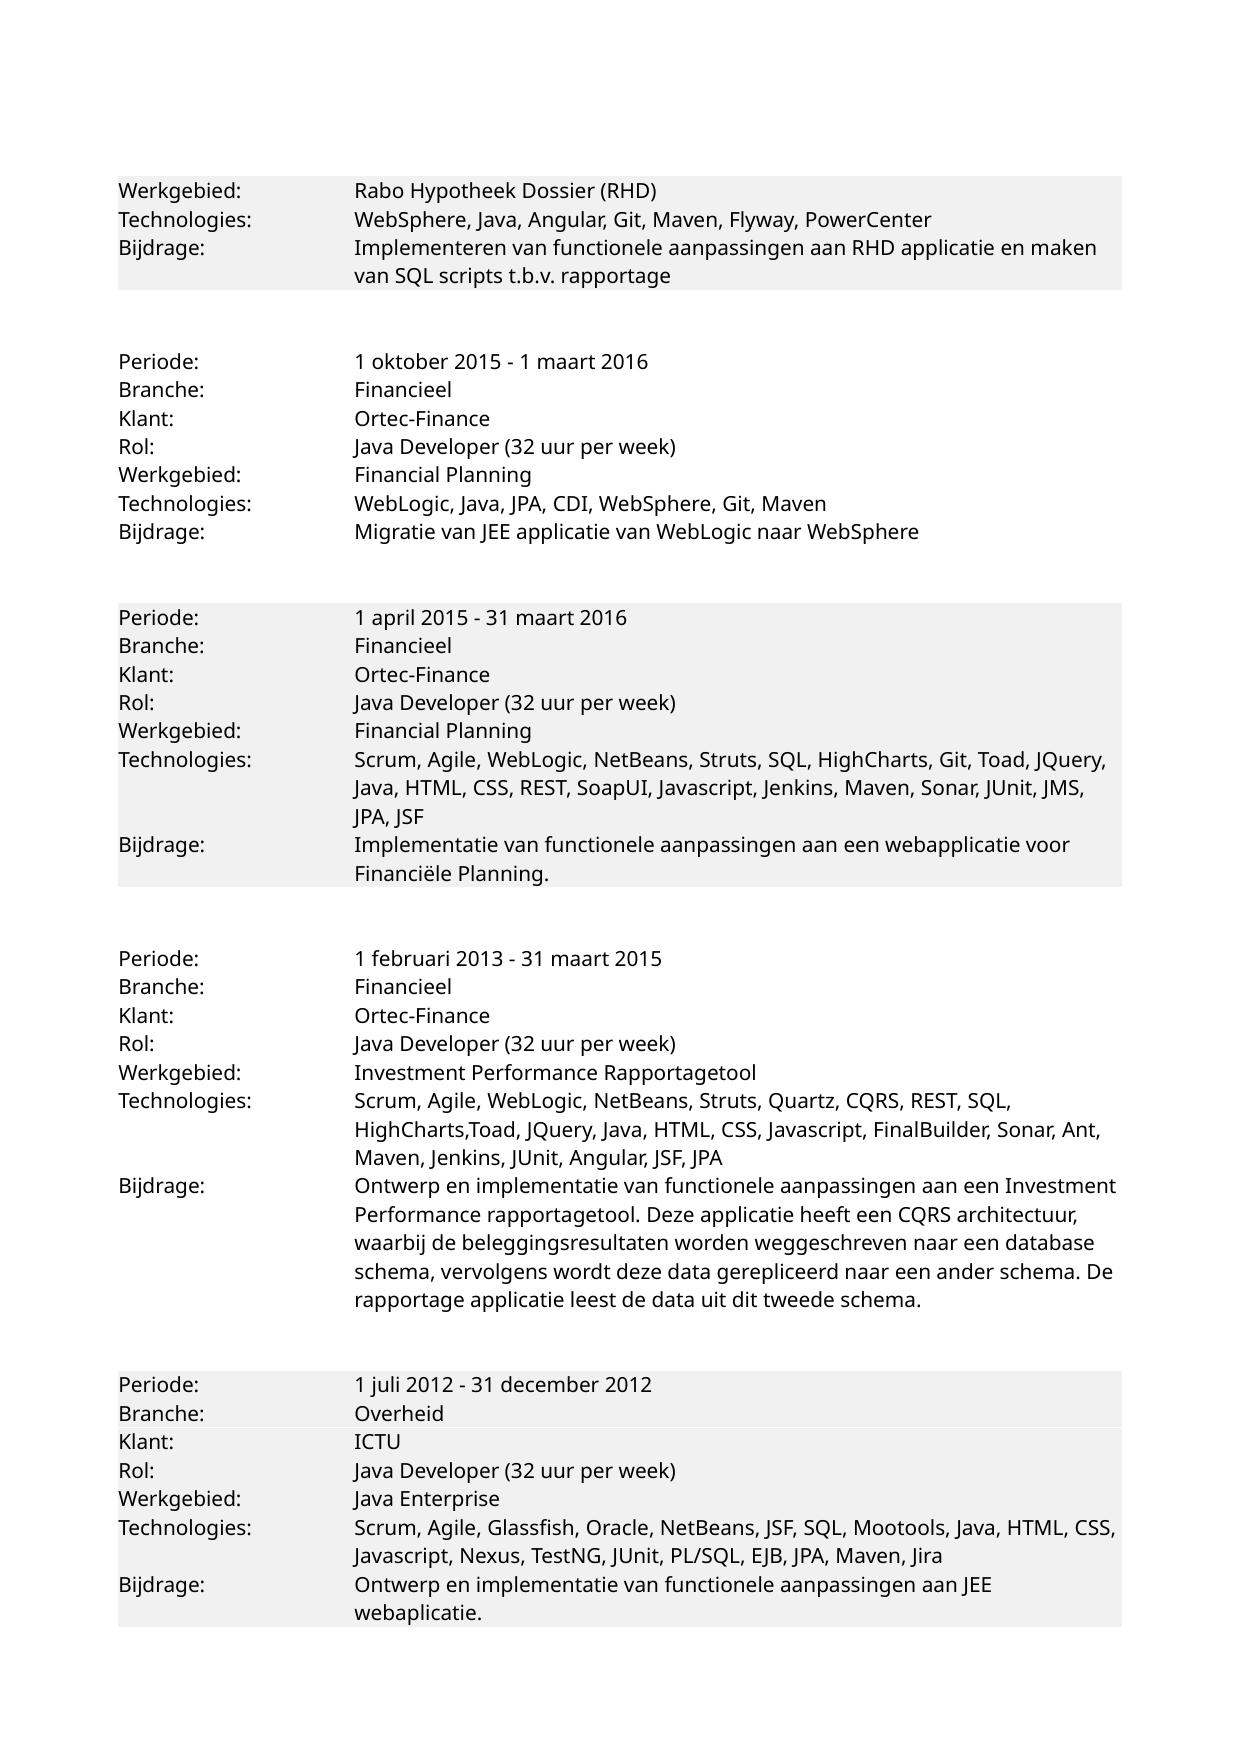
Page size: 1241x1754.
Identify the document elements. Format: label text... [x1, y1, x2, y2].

table_cell Branche: [118, 973, 354, 1001]
table_cell Financial Planning [354, 461, 1122, 489]
table_cell [354, 319, 1122, 347]
table_cell 1 juli 2012 - 31 december 2012 [354, 1371, 1122, 1399]
table_cell Technologies: [118, 1513, 354, 1570]
table_cell Overheid [354, 1399, 1122, 1427]
table_cell [118, 916, 354, 944]
table_cell Technologies: [118, 745, 354, 830]
table_cell Ortec-Finance [354, 404, 1122, 432]
table_cell Financial Planning [354, 717, 1122, 745]
table_cell [354, 574, 1122, 603]
table_cell Klant: [118, 1001, 354, 1029]
table_cell WebLogic, Java, JPA, CDI, WebSphere, Git, Maven [354, 489, 1122, 517]
table_cell [354, 916, 1122, 944]
table_cell 1 oktober 2015 - 1 maart 2016 [354, 347, 1122, 375]
table_cell Financieel [354, 973, 1122, 1001]
table_cell Periode: [118, 944, 354, 972]
table_cell Branche: [118, 631, 354, 660]
table_cell Rol: [118, 1029, 354, 1058]
table_cell Werkgebied: [118, 717, 354, 745]
table_cell [354, 290, 1122, 318]
table_cell 1 april 2015 - 31 maart 2016 [354, 603, 1122, 631]
table_cell [118, 1314, 354, 1342]
table_cell Ontwerp en implementatie van functionele aanpassingen aan een Investment Performance rapportagetool. Deze applicatie heeft een CQRS architectuur, waarbij de beleggingsresultaten worden weggeschreven naar een database schema, vervolgens wordt deze data gerepliceerd naar een ander schema. De rapportage applicatie leest de data uit dit tweede schema. [354, 1172, 1122, 1314]
table_cell Periode: [118, 1371, 354, 1399]
table_cell Rol: [118, 1456, 354, 1484]
table_cell ICTU [354, 1428, 1122, 1456]
table_cell Klant: [118, 660, 354, 688]
table_cell Werkgebied: [118, 1484, 354, 1513]
table_cell Java Developer (32 uur per week) [354, 1029, 1122, 1058]
table_cell [118, 319, 354, 347]
table_cell Werkgebied: [118, 461, 354, 489]
table_cell Branche: [118, 375, 354, 404]
table_cell [354, 1314, 1122, 1342]
table_cell Java Developer (32 uur per week) [354, 1456, 1122, 1484]
table_cell [118, 290, 354, 318]
table_cell Periode: [118, 603, 354, 631]
table_cell Klant: [118, 404, 354, 432]
table_cell WebSphere, Java, Angular, Git, Maven, Flyway, PowerCenter [354, 205, 1122, 233]
table_cell Financieel [354, 631, 1122, 660]
table_cell Bijdrage: [118, 1570, 354, 1627]
table_cell Ortec-Finance [354, 1001, 1122, 1029]
table_cell Technologies: [118, 205, 354, 233]
table_cell Ortec-Finance [354, 660, 1122, 688]
table_cell [354, 546, 1122, 574]
table_cell Scrum, Agile, Glassfish, Oracle, NetBeans, JSF, SQL, Mootools, Java, HTML, CSS, Javascript, Nexus, TestNG, JUnit, PL/SQL, EJB, JPA, Maven, Jira [354, 1513, 1122, 1570]
table_cell Java Developer (32 uur per week) [354, 432, 1122, 461]
table_cell Rol: [118, 688, 354, 717]
table_cell Migratie van JEE applicatie van WebLogic naar WebSphere [354, 518, 1122, 546]
table_cell Financieel [354, 375, 1122, 404]
table_cell Implementeren van functionele aanpassingen aan RHD applicatie en maken van SQL scripts t.b.v. rapportage [354, 233, 1122, 290]
table_cell Branche: [118, 1399, 354, 1427]
table_cell [118, 887, 354, 916]
table_cell Rol: [118, 432, 354, 461]
table_cell Implementatie van functionele aanpassingen aan een webapplicatie voor Financiële Planning. [354, 830, 1122, 887]
table_cell Klant: [118, 1428, 354, 1456]
table_cell Scrum, Agile, WebLogic, NetBeans, Struts, SQL, HighCharts, Git, Toad, JQuery, Java, HTML, CSS, REST, SoapUI, Javascript, Jenkins, Maven, Sonar, JUnit, JMS, JPA, JSF [354, 745, 1122, 830]
table_cell [118, 1342, 354, 1371]
table_cell Rabo Hypotheek Dossier (RHD) [354, 176, 1122, 205]
table_cell Werkgebied: [118, 176, 354, 205]
table_cell Werkgebied: [118, 1058, 354, 1086]
table_cell Technologies: [118, 489, 354, 517]
table_cell Investment Performance Rapportagetool [354, 1058, 1122, 1086]
table_cell Bijdrage: [118, 1172, 354, 1314]
table_cell Bijdrage: [118, 830, 354, 887]
table_cell [118, 574, 354, 603]
table_cell Bijdrage: [118, 518, 354, 546]
table_cell Technologies: [118, 1086, 354, 1172]
table_cell Bijdrage: [118, 233, 354, 290]
table_cell Ontwerp en implementatie van functionele aanpassingen aan JEE webaplicatie. [354, 1570, 1122, 1627]
table_cell Periode: [118, 347, 354, 375]
table_cell Java Enterprise [354, 1484, 1122, 1513]
table_cell Java Developer (32 uur per week) [354, 688, 1122, 717]
table_cell [354, 887, 1122, 916]
table_cell Scrum, Agile, WebLogic, NetBeans, Struts, Quartz, CQRS, REST, SQL, HighCharts,Toad, JQuery, Java, HTML, CSS, Javascript, FinalBuilder, Sonar, Ant, Maven, Jenkins, JUnit, Angular, JSF, JPA [354, 1086, 1122, 1172]
table_cell [118, 546, 354, 574]
table_cell 1 februari 2013 - 31 maart 2015 [354, 944, 1122, 972]
table_cell [354, 1342, 1122, 1371]
